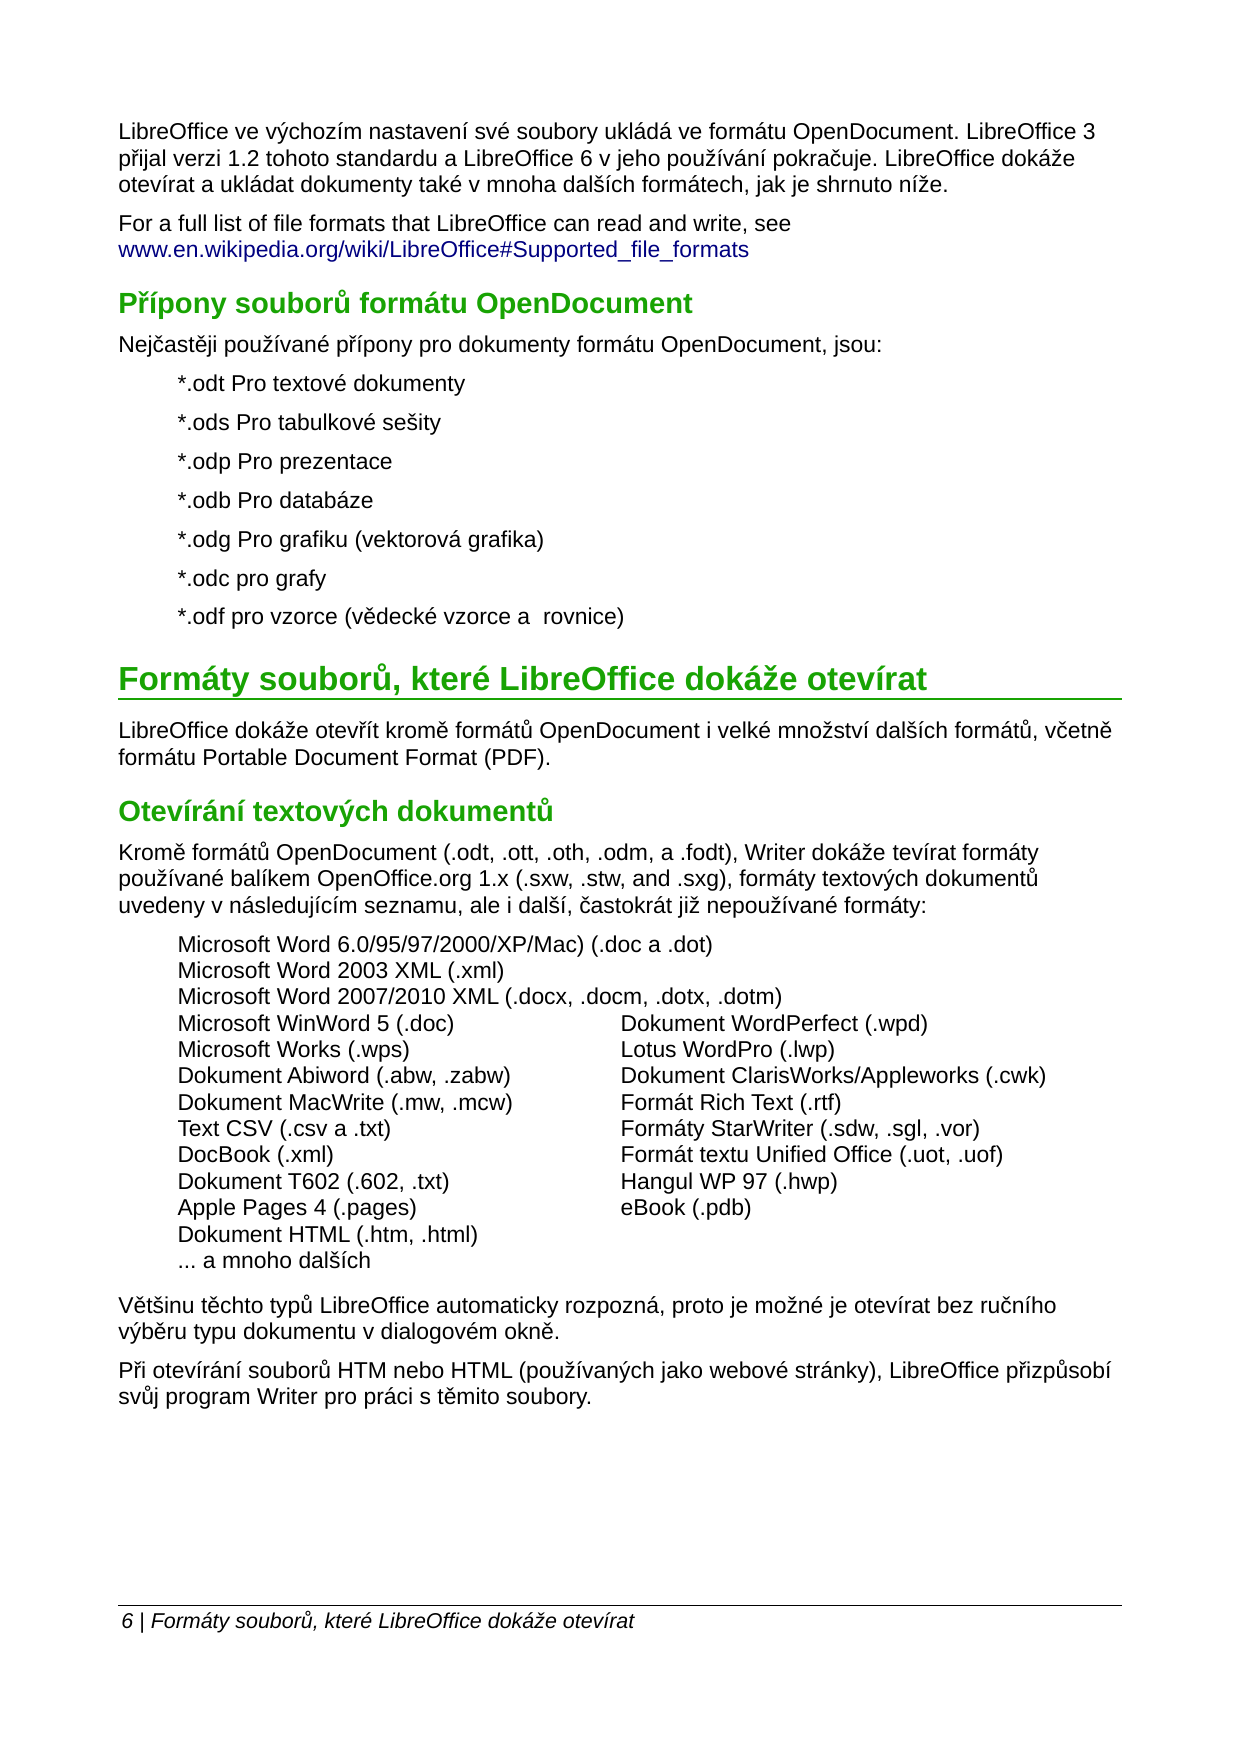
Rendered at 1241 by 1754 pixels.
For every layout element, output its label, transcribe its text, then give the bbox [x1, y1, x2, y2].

list Nejčastěji používané přípony pro dokumenty formátu OpenDocument, jsou: [118, 331, 1122, 358]
table_cell Dokument Abiword (.abw, .zabw) [118, 1063, 561, 1089]
table_cell Apple Pages 4 (.pages) [118, 1194, 561, 1221]
table_cell Hangul WP 97 (.hwp) [561, 1168, 1123, 1194]
table_cell Formát textu Unified Office (.uot, .uof) [561, 1141, 1123, 1168]
table_cell Text CSV (.csv a .txt) [118, 1115, 561, 1141]
table_cell Formát Rich Text (.rtf) [561, 1089, 1123, 1115]
text *.odg Pro grafiku (vektorová grafika) [177, 526, 1122, 552]
text Většinu těchto typů LibreOffice automaticky rozpozná, proto je možné je otevírat bez ručního výběru typu dokumentu v dialogovém okně. [118, 1292, 1122, 1344]
subtitle Formáty souborů, které LibreOffice dokáže otevírat [118, 659, 1122, 698]
text *.odf pro vzorce (vědecké vzorce a rovnice) [177, 603, 1122, 630]
table_cell Dokument MacWrite (.mw, .mcw) [118, 1089, 561, 1115]
table_cell Dokument HTML (.htm, .html) [118, 1221, 561, 1247]
text *.ods Pro tabulkové sešity [177, 409, 1122, 435]
text For a full list of file formats that LibreOffice can read and write, see www.en.wikipedia.org/wiki/LibreOffice#Supported_file_formats [118, 210, 1122, 262]
text Microsoft Word 6.0/95/97/2000/XP/Mac) (.doc a .dot) Microsoft Word 2003 XML (.xml) Microsoft Word 2007/2010 XML (.docx, .docm, .dotx, .dotm) [177, 931, 1122, 1010]
table_cell Dokument ClarisWorks/Appleworks (.cwk) [561, 1063, 1123, 1089]
table_cell eBook (.pdb) [561, 1194, 1123, 1221]
table_cell Lotus WordPro (.lwp) [561, 1036, 1123, 1062]
text LibreOffice ve výchozím nastavení své soubory ukládá ve formátu OpenDocument. LibreOffice 3 přijal verzi 1.2 tohoto standardu a LibreOffice 6 v jeho používání pokračuje. LibreOffice dokáže otevírat a ukládat dokumenty také v mnoha dalších formátech, jak je shrnuto níže. [118, 118, 1122, 197]
text *.odc pro grafy [177, 564, 1122, 591]
list Kromě formátů OpenDocument (.odt, .ott, .oth, .odm, a .fodt), Writer dokáže tevírat formáty používané balíkem OpenOffice.org 1.x (.sxw, .stw, and .sxg), formáty textových dokumentů uvedeny v následujícím seznamu, ale i další, častokrát již nepoužívané formáty: [118, 839, 1122, 918]
table_cell Dokument T602 (.602, .txt) [118, 1168, 561, 1194]
text *.odp Pro prezentace [177, 448, 1122, 474]
table_cell Formáty StarWriter (.sdw, .sgl, .vor) [561, 1115, 1123, 1141]
table_cell [561, 1221, 1123, 1247]
text Při otevírání souborů HTM nebo HTML (používaných jako webové stránky), LibreOffice přizpůsobí svůj program Writer pro práci s těmito soubory. [118, 1357, 1122, 1409]
table_header Microsoft WinWord 5 (.doc) [118, 1010, 561, 1036]
table_cell ... a mnoho dalších [118, 1247, 561, 1286]
text *.odt Pro textové dokumenty [177, 370, 1122, 397]
table_cell [561, 1247, 1123, 1286]
text *.odb Pro databáze [177, 487, 1122, 513]
table_cell Microsoft Works (.wps) [118, 1036, 561, 1062]
text LibreOffice dokáže otevřít kromě formátů OpenDocument i velké množství dalších formátů, včetně formátu Portable Document Format (PDF). [118, 717, 1122, 770]
subtitle Přípony souborů formátu OpenDocument [118, 286, 1122, 319]
table_header Dokument WordPerfect (.wpd) [561, 1010, 1123, 1036]
table_cell DocBook (.xml) [118, 1141, 561, 1168]
subtitle Otevírání textových dokumentů [118, 794, 1122, 827]
